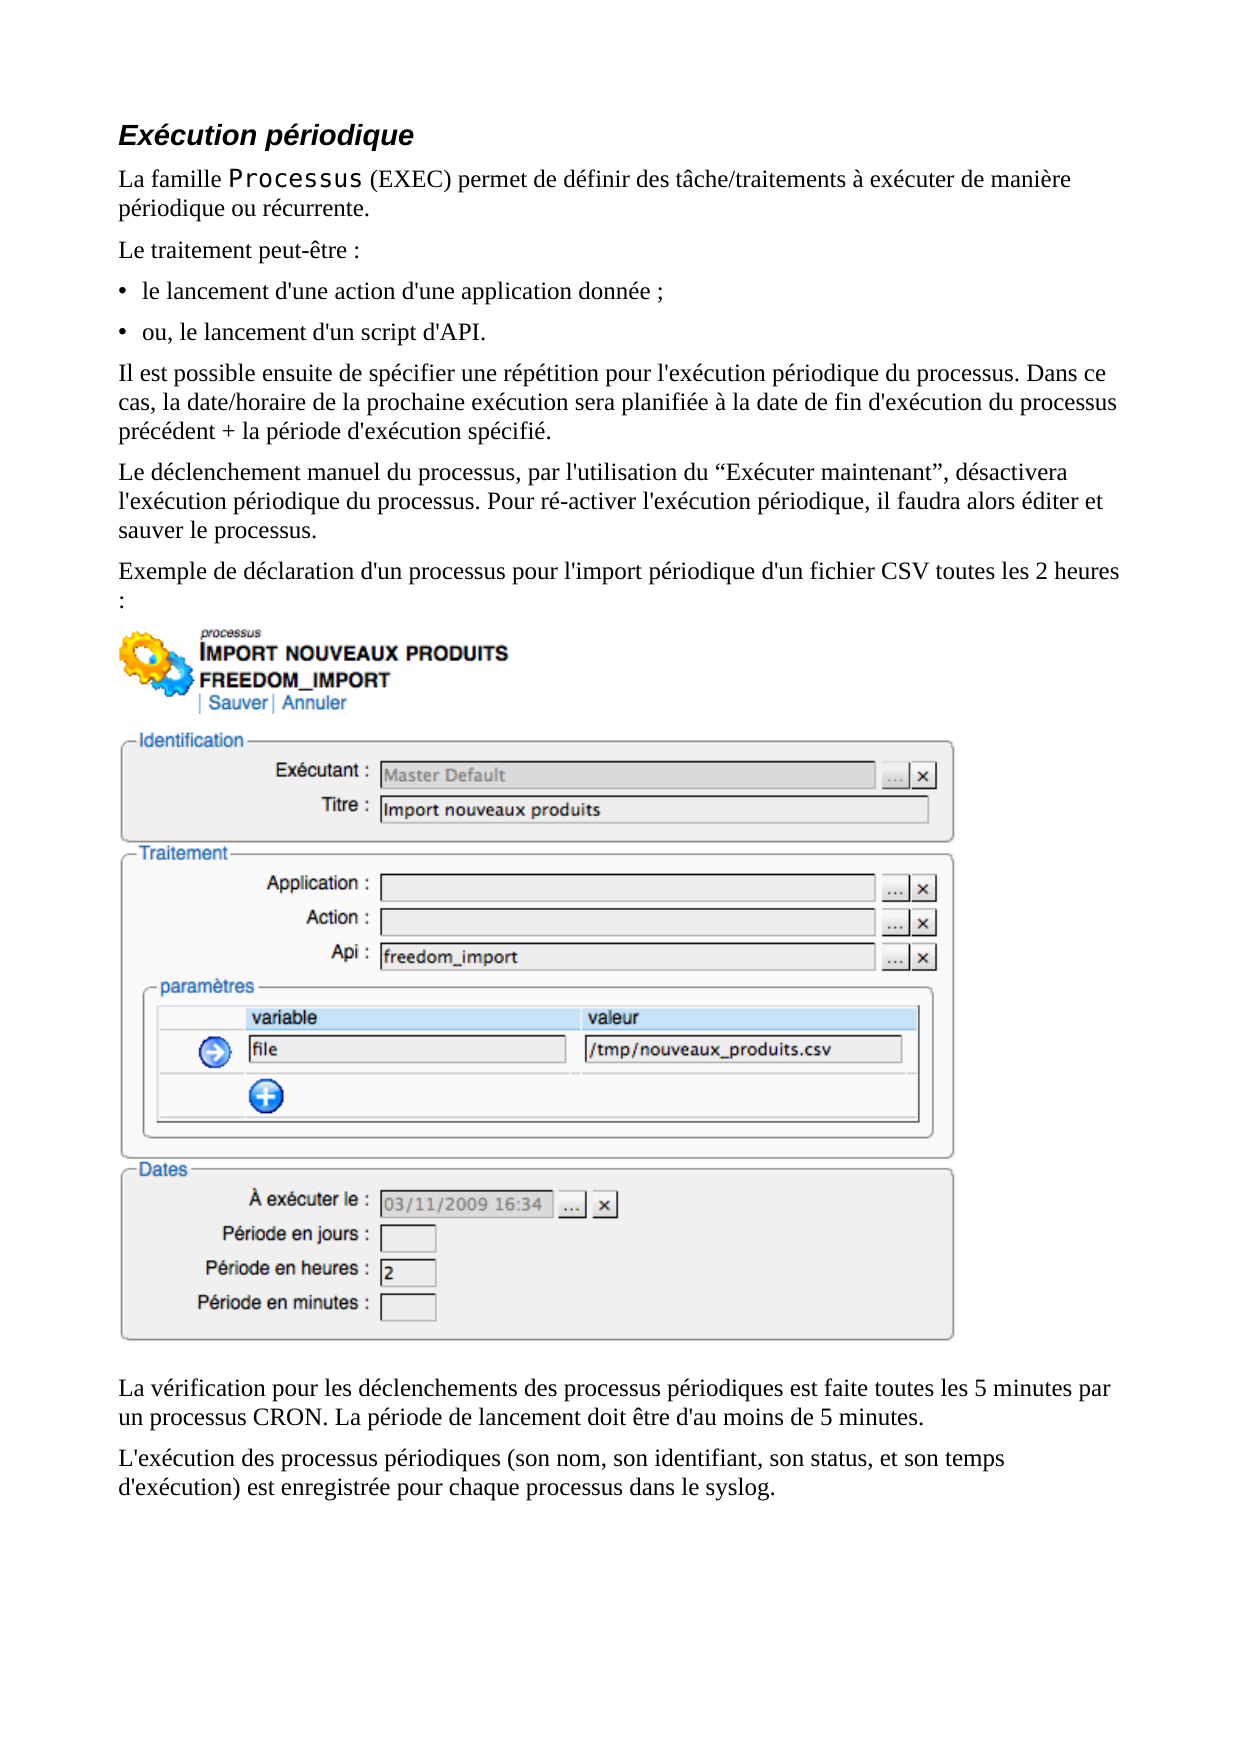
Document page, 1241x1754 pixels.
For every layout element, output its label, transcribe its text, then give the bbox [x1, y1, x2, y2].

text La vérification pour les déclenchements des processus périodiques est faite toutes les 5 minutes par un processus CRON. La période de lancement doit être d'au moins de 5 minutes. [118, 1373, 1122, 1430]
list le lancement d'une action d'une application donnée ; [118, 276, 1122, 305]
text Le déclenchement manuel du processus, par l'utilisation du “Exécuter maintenant”, désactivera l'exécution périodique du processus. Pour ré-activer l'exécution périodique, il faudra alors éditer et sauver le processus. [118, 457, 1122, 543]
list ou, le lancement d'un script d'API. [118, 317, 1122, 346]
text Il est possible ensuite de spécifier une répétition pour l'exécution périodique du processus. Dans ce cas, la date/horaire de la prochaine exécution sera planifiée à la date de fin d'exécution du processus précédent + la période d'exécution spécifié. [118, 358, 1122, 445]
text L'exécution des processus périodiques (son nom, son identifiant, son status, et son temps d'exécution) est enregistrée pour chaque processus dans le syslog. [118, 1443, 1122, 1500]
subtitle Exécution périodique [118, 118, 1122, 152]
text Le traitement peut-être : [118, 235, 1122, 263]
text Exemple de déclaration d'un processus pour l'import périodique d'un fichier CSV toutes les 2 heures : [118, 556, 1122, 613]
picture [118, 626, 959, 1361]
text La famille Processus (EXEC) permet de définir des tâche/traitements à exécuter de manière périodique ou récurrente. [118, 164, 1122, 222]
